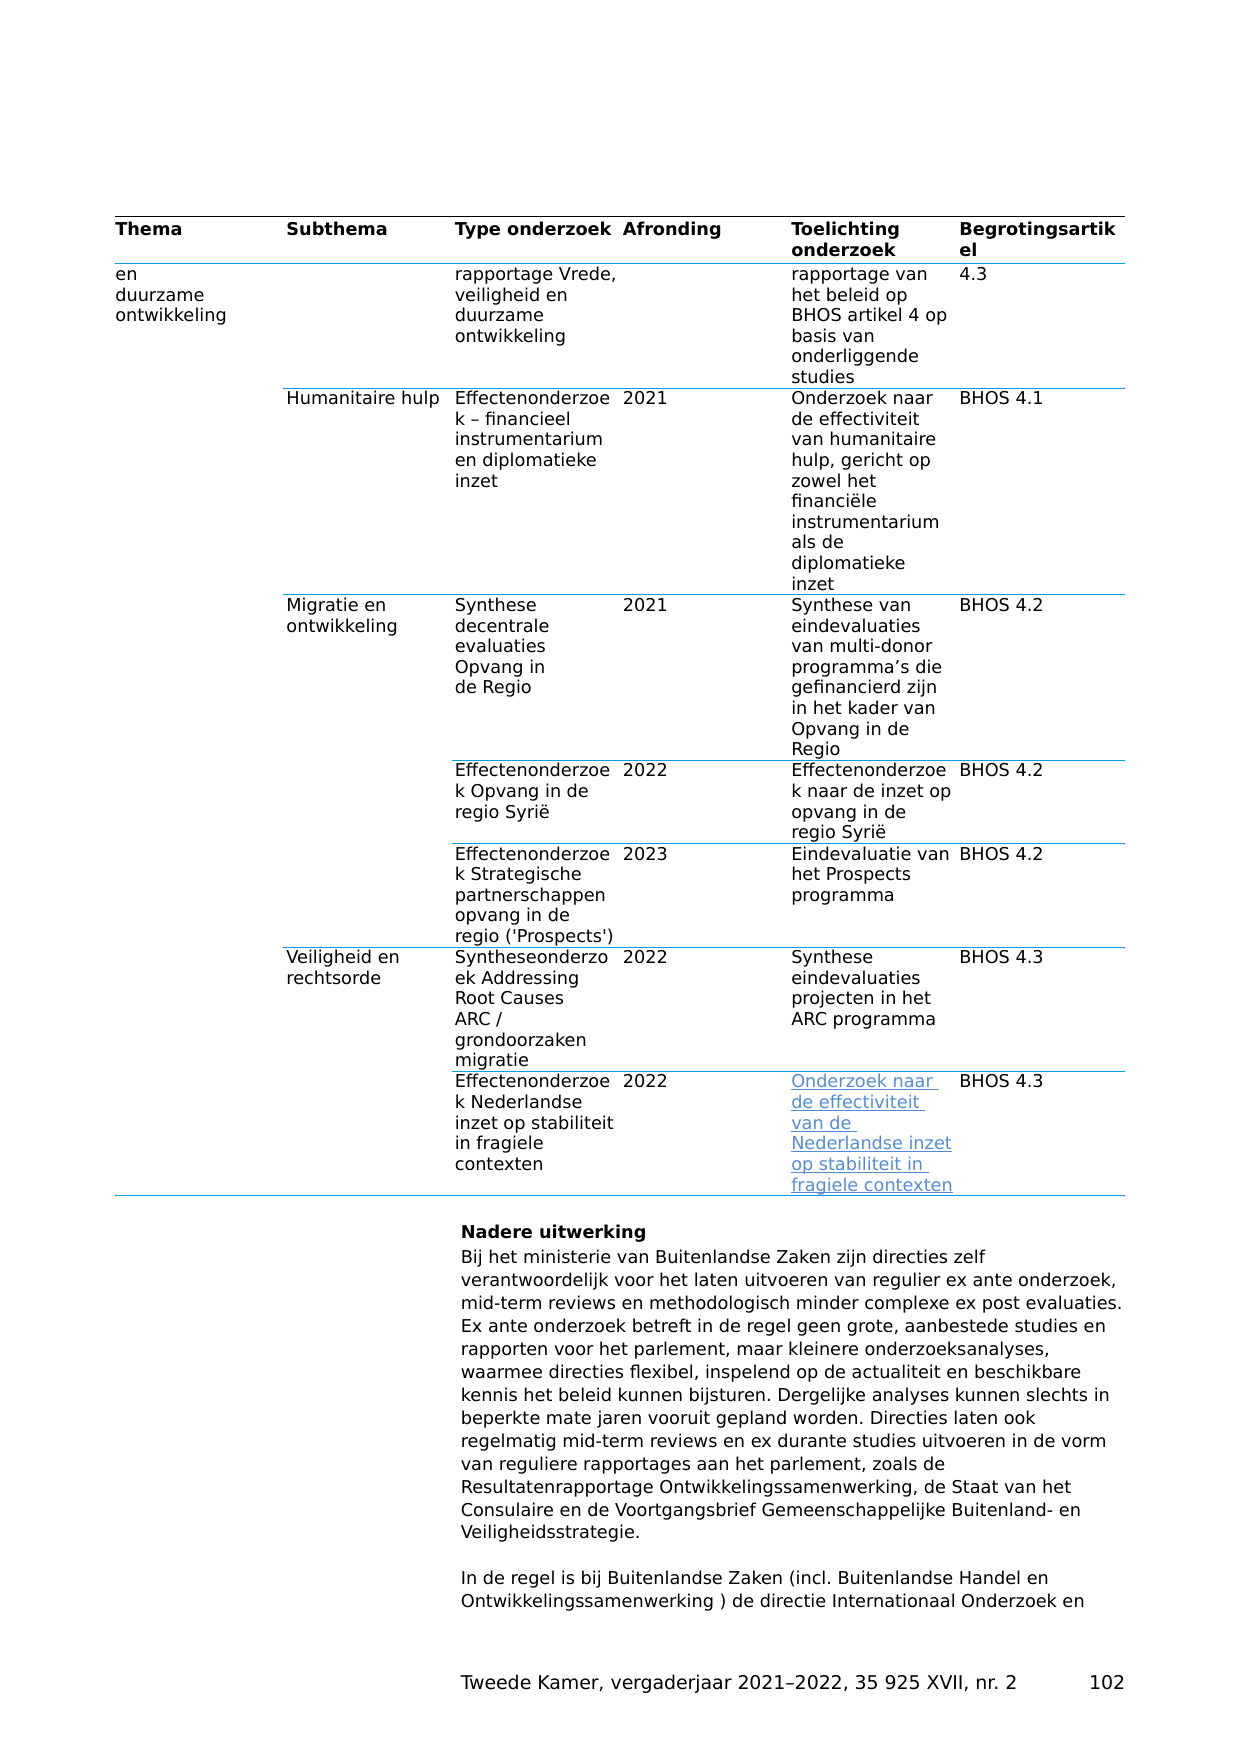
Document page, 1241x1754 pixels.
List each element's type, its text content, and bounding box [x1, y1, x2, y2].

table_cell Begrotingsartikel [956, 217, 1125, 263]
table_cell rapportage van het beleid op BHOS artikel 4 op basis van onderliggende studies [788, 264, 956, 388]
table_cell BHOS 4.1 [956, 389, 1125, 594]
table_cell Onderzoek naar de effectiviteit van de Nederlandse inzet op stabiliteit in fragiele contexten [788, 1072, 956, 1195]
table_cell Humanitaire hulp [283, 389, 452, 594]
table_cell Toelichting onderzoek [788, 217, 956, 263]
table_cell 2022 [620, 761, 788, 843]
table_cell Effectenonderzoek – financieel instrumentarium en diplomatieke inzet [452, 389, 620, 594]
table_cell Type onderzoek [452, 217, 620, 263]
table_cell Effectenonderzoek naar de inzet op opvang in de regio Syrië [788, 761, 956, 843]
table_cell Veiligheid en rechtsorde [283, 948, 452, 1195]
table_cell Effectenonderzoek Nederlandse inzet op stabiliteit in fragiele contexten [452, 1072, 620, 1195]
table_cell Migratie en ontwikkeling [283, 595, 452, 947]
table_cell Synthese van eindevaluaties van multi-donor programma’s die gefinancierd zijn in het kader van Opvang in de Regio [788, 595, 956, 760]
text Bij het ministerie van Buitenlandse Zaken zijn directies zelf verantwoordelijk voor het laten uitvoeren van regulier ex ante onderzoek, mid-term reviews en methodologisch minder complexe ex post evaluaties. Ex ante onderzoek betreft in de regel geen grote, aanbestede studies en rapporten voor het parlement, maar kleinere onderzoeksanalyses, waarmee directies flexibel, inspelend op de actualiteit en beschikbare kennis het beleid kunnen bijsturen. Dergelijke analyses kunnen slechts in beperkte mate jaren vooruit gepland worden. Directies laten ook regelmatig mid-term reviews en ex durante studies uitvoeren in de vorm van reguliere rapportages aan het parlement, zoals de Resultatenrapportage Ontwikkelingssamenwerking, de Staat van het Consulaire en de Voortgangsbrief Gemeenschappelijke Buitenland- en Veiligheidsstrategie. [461, 1246, 1125, 1543]
text Nadere uitwerking [461, 1221, 1125, 1243]
table_cell 4.3 [956, 264, 1125, 388]
table_cell Afronding [620, 217, 788, 263]
table_cell Subthema [283, 217, 452, 263]
table_cell 2023 [620, 844, 788, 947]
table_cell Onderzoek naar de effectiviteit van humanitaire hulp, gericht op zowel het financiële instrumentarium als de diplomatieke inzet [788, 389, 956, 594]
table_cell en duurzame ontwikkeling [115, 264, 283, 1195]
table_cell 2022 [620, 1072, 788, 1195]
table_cell BHOS 4.3 [956, 948, 1125, 1071]
table_header Tabel 24 Uitwerking Strategische Evaluatie Agenda 2022 [115, 191, 1125, 216]
table_cell Synthese eindevaluaties projecten in het ARC programma [788, 948, 956, 1071]
table_cell Syntheseonderzoek Addressing Root Causes ARC / grondoorzaken migratie [452, 948, 620, 1071]
table_cell Thema [115, 217, 283, 263]
table_cell Synthese decentrale evaluaties Opvang in de Regio [452, 595, 620, 760]
table_cell [283, 264, 452, 388]
table_cell BHOS 4.2 [956, 595, 1125, 760]
text In de regel is bij Buitenlandse Zaken (incl. Buitenlandse Handel en Ontwikkelingssamenwerking ) de directie Internationaal Onderzoek en [461, 1566, 1125, 1612]
table_cell 2021 [620, 595, 788, 760]
table_cell Effectenonderzoek Strategische partnerschappen opvang in de regio ('Prospects') [452, 844, 620, 947]
table_cell 2022 [620, 948, 788, 1071]
table_cell BHOS 4.2 [956, 844, 1125, 947]
table_cell BHOS 4.3 [956, 1072, 1125, 1195]
table_cell Effectenonderzoek Opvang in de regio Syrië [452, 761, 620, 843]
table_cell 2021 [620, 389, 788, 594]
table_cell Eindevaluatie van het Prospects programma [788, 844, 956, 947]
table_cell [620, 264, 788, 388]
table_cell rapportage Vrede, veiligheid en duurzame ontwikkeling [452, 264, 620, 388]
table_cell BHOS 4.2 [956, 761, 1125, 843]
